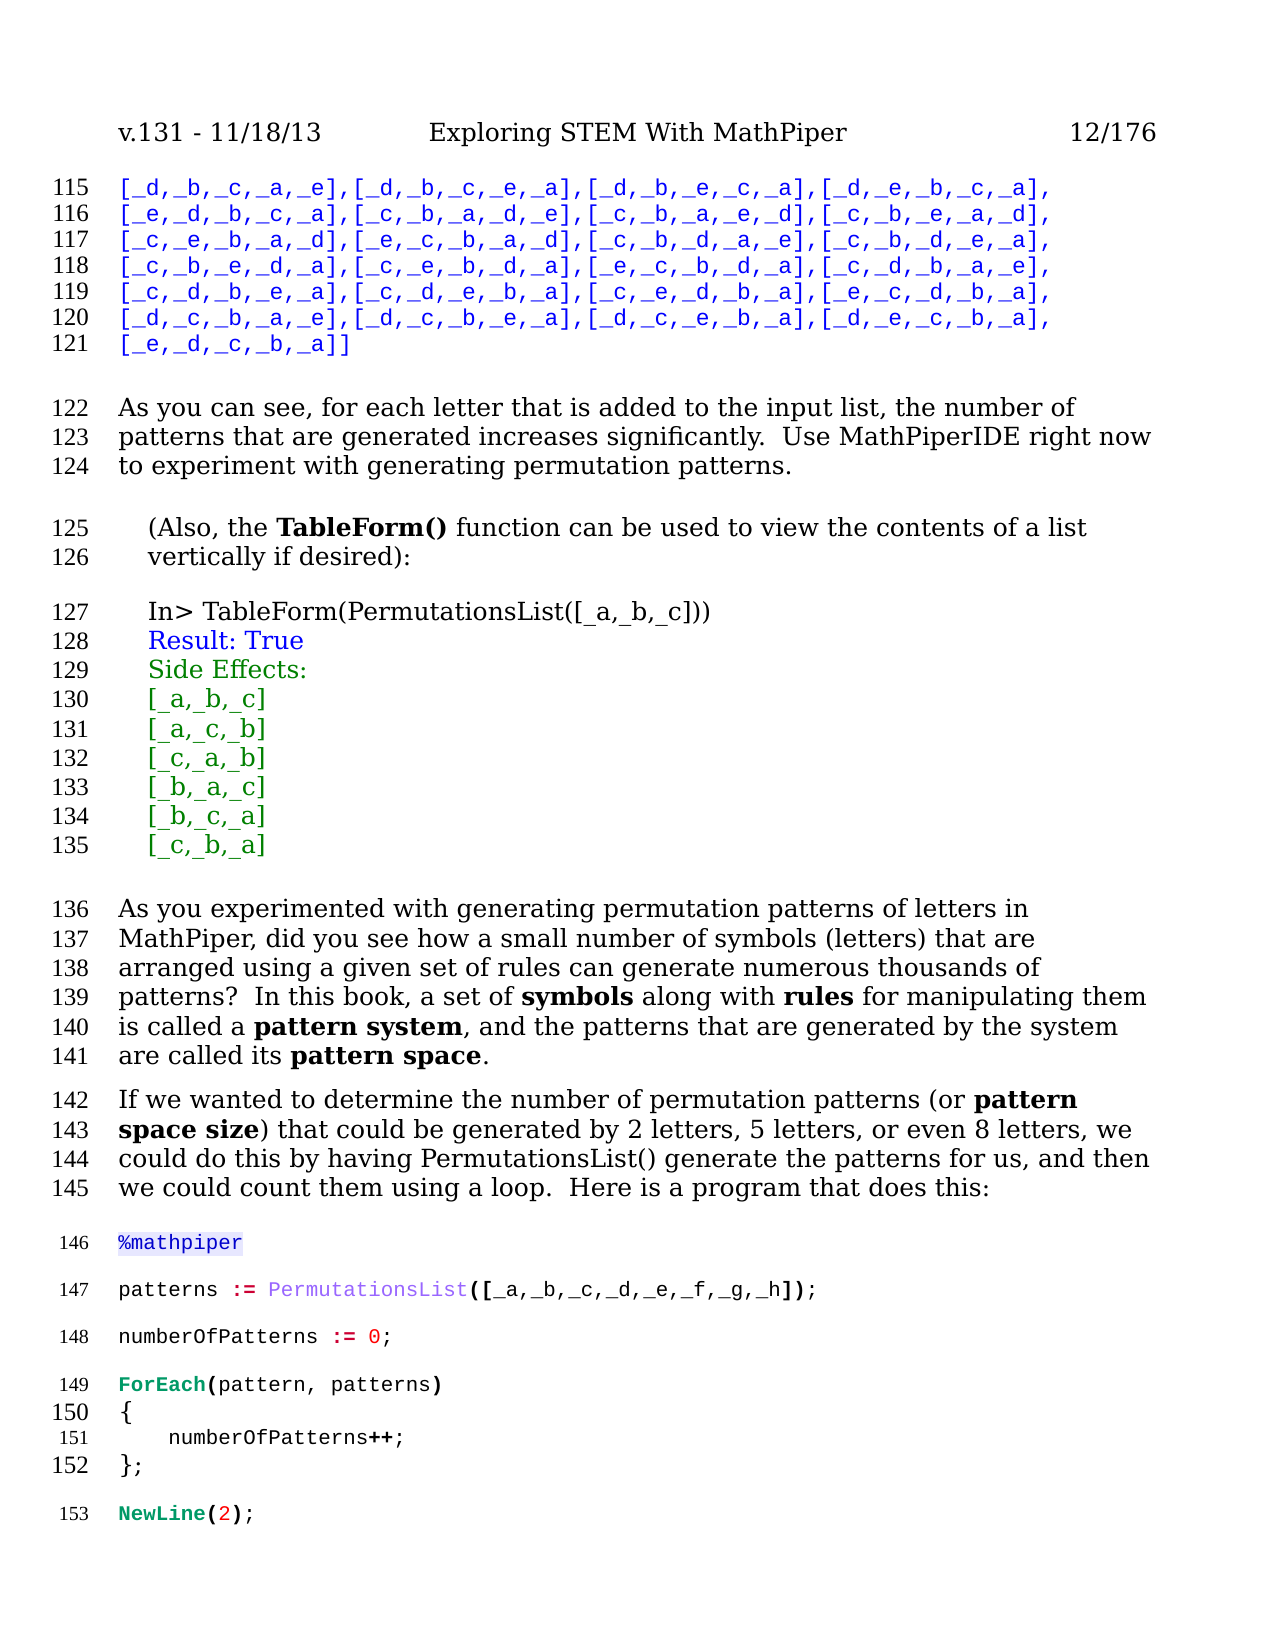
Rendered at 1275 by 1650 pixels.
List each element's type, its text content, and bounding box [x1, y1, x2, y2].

text [_a,_c,_b] [148, 714, 1157, 743]
text [_b,_a,_c] [148, 772, 1157, 801]
text { [118, 1397, 1157, 1427]
text Result: True [148, 626, 1157, 656]
text %mathpiper [118, 1232, 1157, 1256]
text If we wanted to determine the number of permutation patterns (or pattern space size) that could be generated by 2 letters, 5 letters, or even 8 letters, we could do this by having PermutationsList() generate the patterns for us, and then we could count them using a loop. Here is a program that does this: [118, 1085, 1157, 1202]
text numberOfPatterns++; [118, 1427, 1157, 1450]
text [_b,_c,_a] [148, 801, 1157, 831]
text [_c,_a,_b] [148, 743, 1157, 772]
text Side Effects: [148, 656, 1157, 685]
text ForEach(pattern, patterns) [118, 1374, 1157, 1397]
text NewLine(2); [118, 1503, 1157, 1527]
text [_c,_b,_a] [148, 831, 1157, 860]
text In> TableForm(PermutationsList([_a,_b,_c])) [148, 597, 1157, 626]
text (Also, the TableForm() function can be used to view the contents of a list vertically if desired): [148, 513, 1157, 571]
text As you experimented with generating permutation patterns of letters in MathPiper, did you see how a small number of symbols (letters) that are arranged using a given set of rules can generate numerous thousands of patterns? In this book, a set of symbols along with rules for manipulating them is called a pattern system, and the patterns that are generated by the system are called its pattern space. [118, 894, 1157, 1070]
text patterns := PermutationsList([_a,_b,_c,_d,_e,_f,_g,_h]); [118, 1279, 1157, 1303]
text numberOfPatterns := 0; [118, 1327, 1157, 1350]
text As you can see, for each letter that is added to the input list, the number of patterns that are generated increases significantly. Use MathPiperIDE right now to experiment with generating permutation patterns. [118, 393, 1157, 481]
text [_d,_b,_c,_a,_e],[_d,_b,_c,_e,_a],[_d,_b,_e,_c,_a],[_d,_e,_b,_c,_a],[_e,_d,_b,_c,_a],[_c,_b,_a,_d,_e],[_c,_b,_a,_e,_d],[_c,_b,_e,_a,_d],[_c,_e,_b,_a,_d],[_e,_c,_b,_a,_d],[_c,_b,_d,_a,_e],[_c,_b,_d,_e,_a],[_c,_b,_e,_d,_a],[_c,_e,_b,_d,_a],[_e,_c,_b,_d,_a],[_c,_d,_b,_a,_e],[_c,_d,_b,_e,_a],[_c,_d,_e,_b,_a],[_c,_e,_d,_b,_a],[_e,_c,_d,_b,_a],[_d,_c,_b,_a,_e],[_d,_c,_b,_e,_a],[_d,_c,_e,_b,_a],[_d,_e,_c,_b,_a],[_e,_d,_c,_b,_a]] [118, 177, 1157, 358]
text [_a,_b,_c] [148, 685, 1157, 714]
text }; [118, 1450, 1157, 1479]
